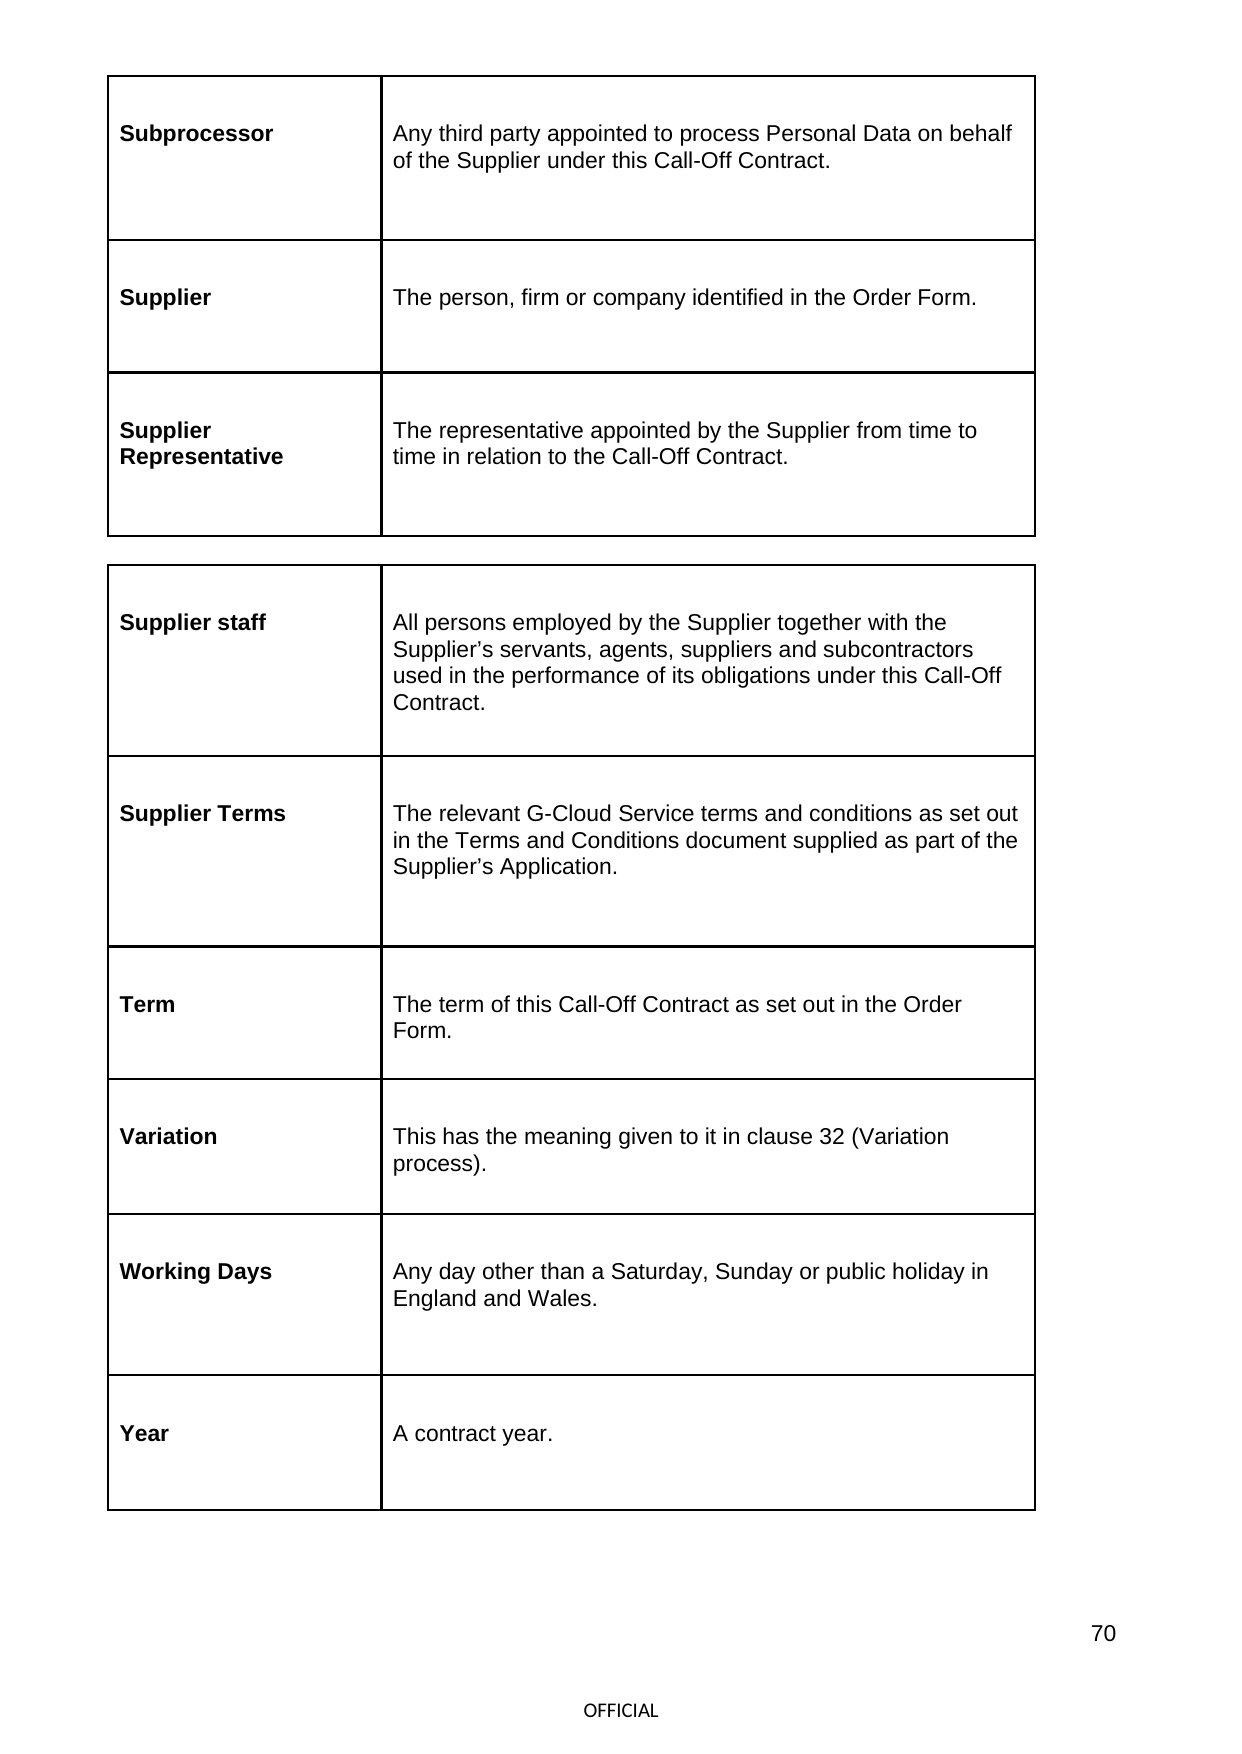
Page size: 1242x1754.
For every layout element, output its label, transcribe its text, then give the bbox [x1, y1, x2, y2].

table_cell Year [109, 1376, 380, 1509]
table_cell Subprocessor [109, 77, 380, 239]
table_cell The person, firm or company identified in the Order Form. [383, 241, 1034, 371]
table_cell The term of this Call-Off Contract as set out in the Order Form. [383, 948, 1034, 1078]
table_cell Supplier Representative [109, 374, 380, 535]
table_cell A contract year. [383, 1376, 1034, 1509]
table_cell Variation [109, 1080, 380, 1212]
table_cell Working Days [109, 1215, 380, 1374]
table_cell Any third party appointed to process Personal Data on behalf of the Supplier under this Call-Off Contract. [383, 77, 1034, 239]
table_cell The representative appointed by the Supplier from time to time in relation to the Call-Off Contract. [383, 374, 1034, 535]
table_cell Supplier Terms [109, 757, 380, 945]
table_cell Term [109, 948, 380, 1078]
table_cell Any day other than a Saturday, Sunday or public holiday in England and Wales. [383, 1215, 1034, 1374]
table_cell This has the meaning given to it in clause 32 (Variation process). [383, 1080, 1034, 1212]
table_header All persons employed by the Supplier together with the Supplier’s servants, agents, suppliers and subcontractors used in the performance of its obligations under this Call-Off Contract. [383, 566, 1034, 754]
table_header Supplier staff [109, 566, 380, 754]
table_cell Supplier [109, 241, 380, 371]
table_cell The relevant G-Cloud Service terms and conditions as set out in the Terms and Conditions document supplied as part of the Supplier’s Application. [383, 757, 1034, 945]
